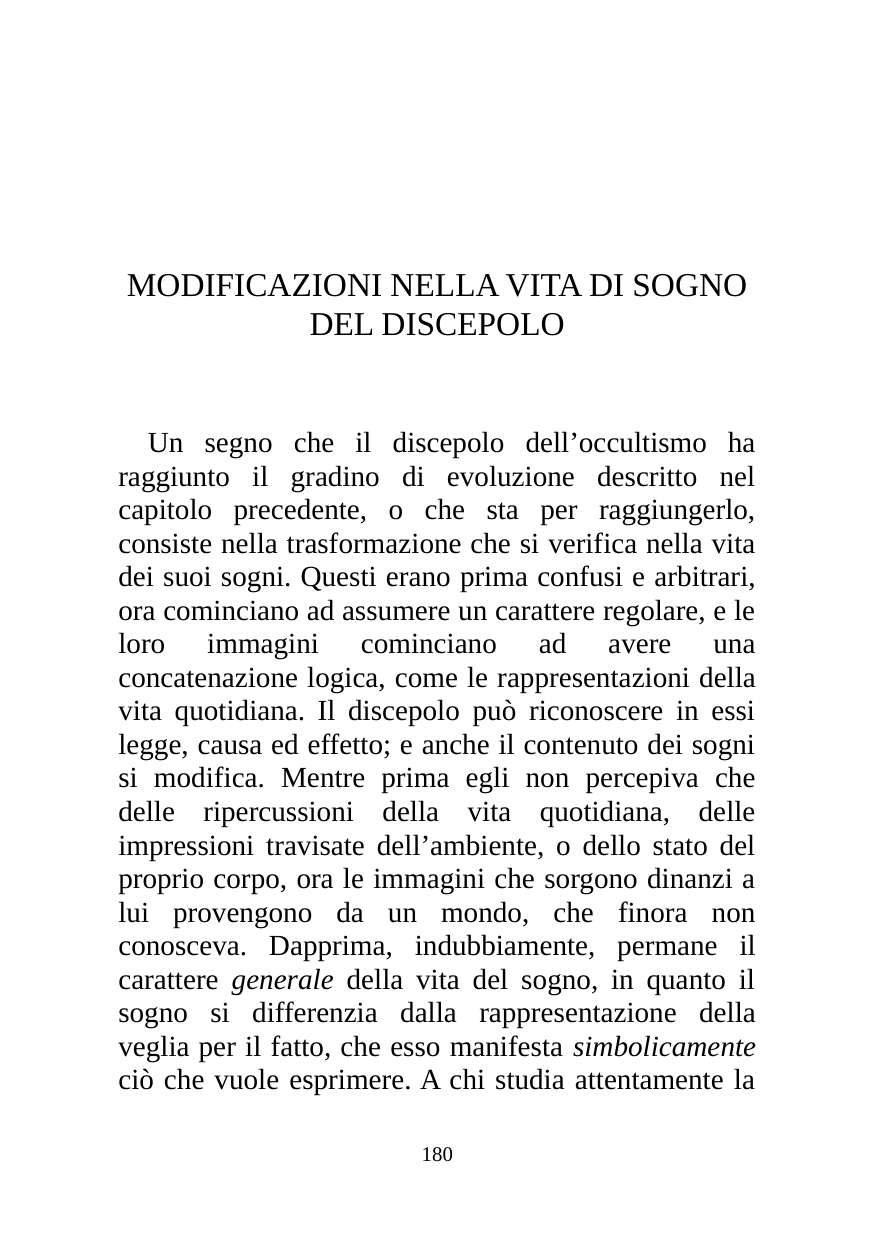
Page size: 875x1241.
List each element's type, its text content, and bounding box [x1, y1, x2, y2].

subtitle MODIFICAZIONI NELLA VITA DI SOGNO DEL DISCEPOLO [118, 266, 756, 342]
text Un segno che il discepolo dell’occultismo ha raggiunto il gradino di evoluzione descritto nel capitolo precedente, o che sta per raggiungerlo, consiste nella trasformazione che si verifica nella vita dei suoi sogni. Questi erano prima confusi e arbitrari, ora cominciano ad assumere un carattere regolare, e le loro immagini cominciano ad avere una concatenazione logica, come le rappresentazioni della vita quotidiana. Il discepolo può riconoscere in essi legge, causa ed effetto; e anche il contenuto dei sogni si modifica. Mentre prima egli non percepiva che delle ripercussioni della vita quotidiana, delle impressioni travisate dell’ambiente, o dello stato del proprio corpo, ora le immagini che sorgono dinanzi a lui provengono da un mondo, che finora non conosceva. Dapprima, indubbiamente, permane il carattere generale della vita del sogno, in quanto il sogno si differenzia dalla rappresentazione della veglia per il fatto, che esso manifesta simbolicamente ciò che vuole esprimere. A chi studia attentamente la [118, 425, 756, 1096]
